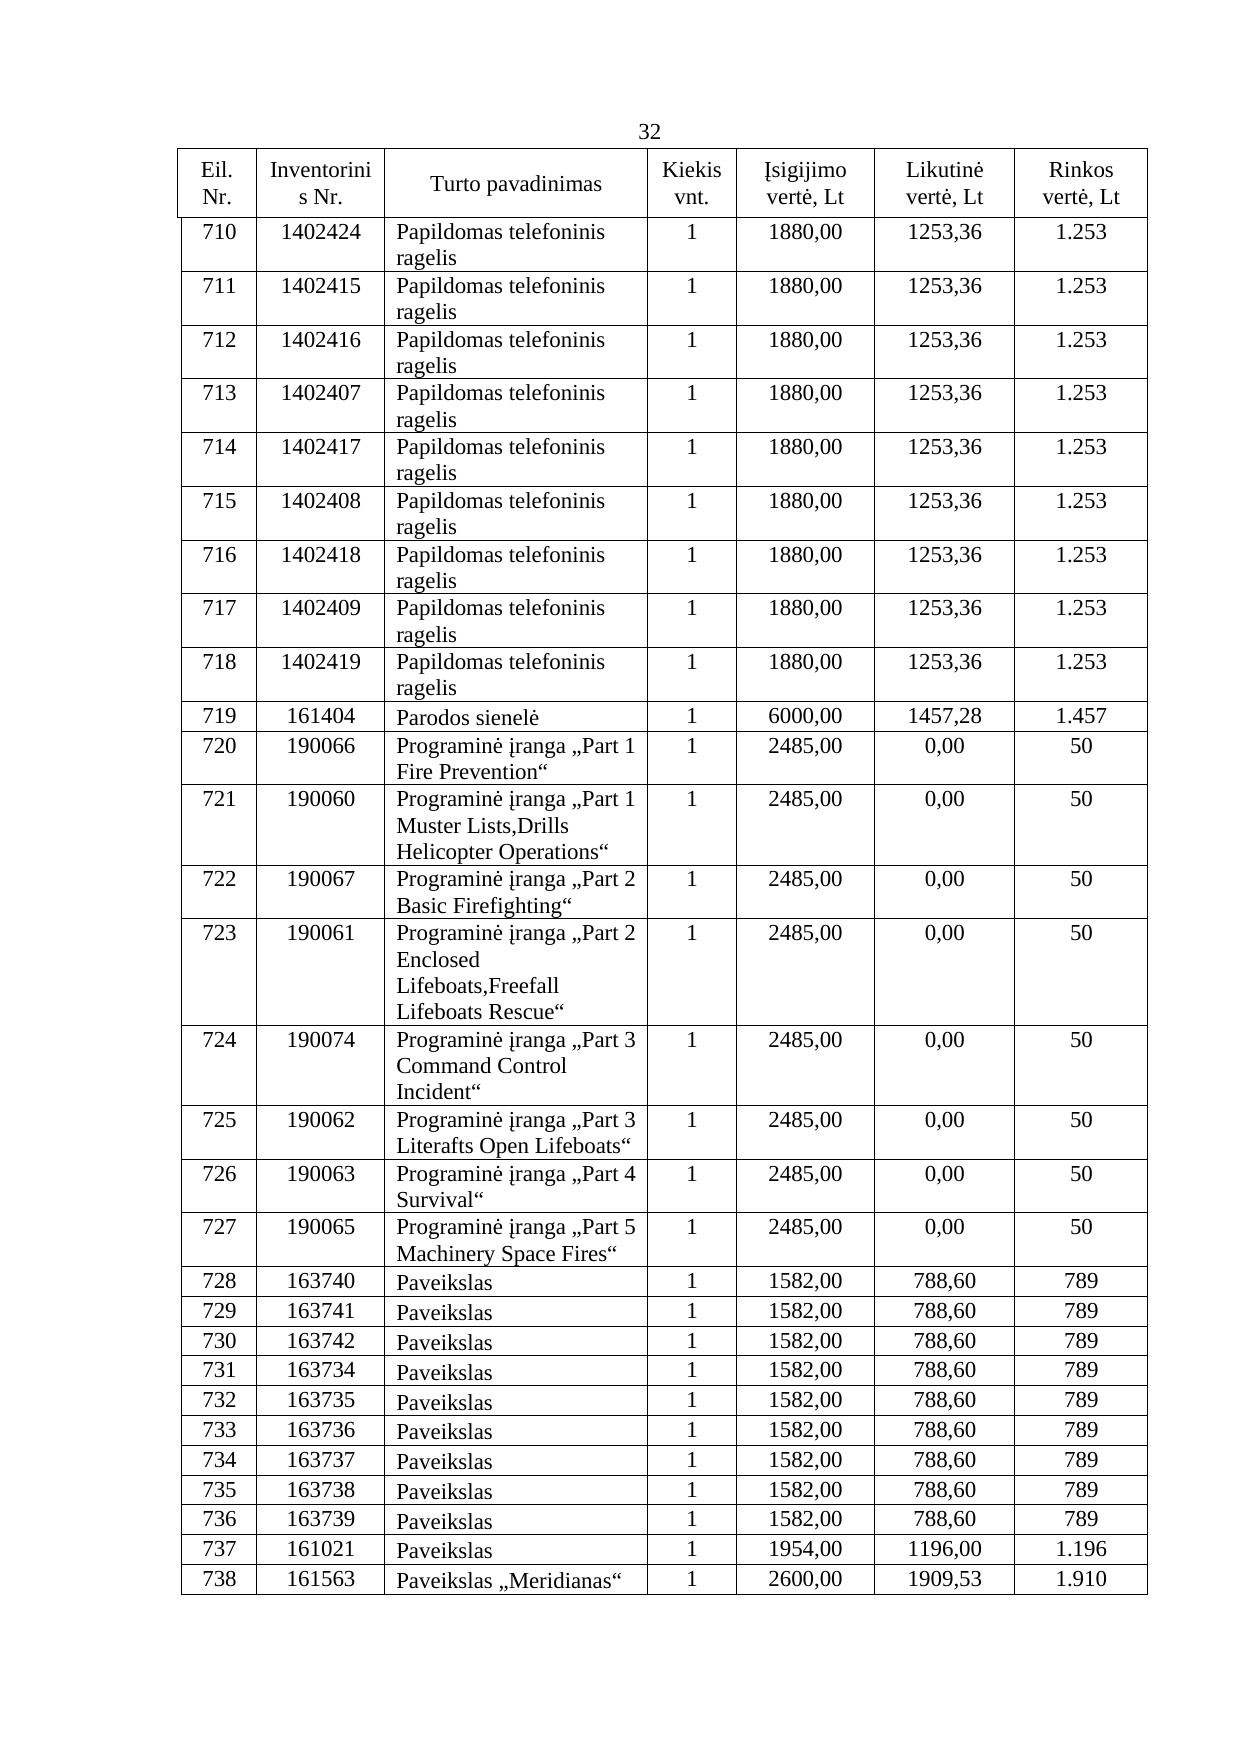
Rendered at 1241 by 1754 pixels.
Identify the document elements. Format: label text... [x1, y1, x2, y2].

table_cell [177, 784, 181, 864]
table_cell Papildomas telefoninis ragelis [385, 326, 647, 378]
table_cell 50 [1015, 785, 1147, 864]
table_cell 789 [1015, 1356, 1147, 1385]
table_cell Programinė įranga „Part 2 Enclosed Lifeboats,Freefall Lifeboats Rescue“ [385, 919, 647, 1025]
table_cell 789 [1015, 1386, 1147, 1415]
table_cell 1 [648, 919, 736, 1025]
table_cell 1.253 [1015, 541, 1147, 593]
table_cell [177, 731, 181, 784]
table_cell 1253,36 [875, 379, 1014, 432]
table_cell 50 [1015, 866, 1147, 918]
table_cell 163742 [257, 1327, 384, 1355]
table_cell 1 [648, 1213, 736, 1266]
table_cell 715 [182, 487, 256, 539]
table_cell 2485,00 [737, 1213, 874, 1266]
table_cell 1.253 [1015, 379, 1147, 432]
table_cell 1 [648, 1505, 736, 1534]
table_cell 1 [648, 541, 736, 593]
table_cell 788,60 [875, 1267, 1014, 1296]
table_cell 1.910 [1015, 1565, 1147, 1594]
table_cell [177, 1415, 181, 1445]
table_cell 161404 [257, 702, 384, 731]
table_cell 714 [182, 433, 256, 486]
table_cell 1582,00 [737, 1267, 874, 1296]
table_cell 1.253 [1015, 594, 1147, 647]
table_cell 0,00 [875, 732, 1014, 784]
table_cell 1196,00 [875, 1535, 1014, 1564]
table_cell [177, 1564, 181, 1594]
table_cell 1582,00 [737, 1416, 874, 1445]
table_cell 1582,00 [737, 1356, 874, 1385]
table_cell 718 [182, 648, 256, 701]
table_cell [177, 1025, 181, 1105]
table_cell [177, 271, 181, 324]
table_cell 1.457 [1015, 702, 1147, 731]
table_cell 1253,36 [875, 272, 1014, 324]
table_cell 736 [182, 1505, 256, 1534]
table_cell 50 [1015, 1026, 1147, 1105]
table_cell 1402424 [257, 218, 384, 271]
table_cell 720 [182, 732, 256, 784]
table_cell 789 [1015, 1327, 1147, 1355]
table_cell Paveikslas [385, 1446, 647, 1474]
table_cell Paveikslas [385, 1297, 647, 1326]
table_cell 1 [648, 326, 736, 378]
table_cell 738 [182, 1565, 256, 1594]
table_cell Paveikslas [385, 1416, 647, 1445]
table_cell Programinė įranga „Part 2 Basic Firefighting“ [385, 866, 647, 918]
table_cell Programinė įranga „Part 5 Machinery Space Fires“ [385, 1213, 647, 1266]
table_cell 1 [648, 433, 736, 486]
table_cell 789 [1015, 1505, 1147, 1534]
table_cell 789 [1015, 1446, 1147, 1474]
table_cell 788,60 [875, 1386, 1014, 1415]
table_cell 190062 [257, 1106, 384, 1158]
table_cell Paveikslas [385, 1505, 647, 1534]
table_cell 1 [648, 1386, 736, 1415]
table_cell 1 [648, 1446, 736, 1474]
table_cell 163739 [257, 1505, 384, 1534]
table_cell 1402419 [257, 648, 384, 701]
table_cell 2485,00 [737, 732, 874, 784]
table_cell 1 [648, 1267, 736, 1296]
table_cell 50 [1015, 1213, 1147, 1266]
table_cell [177, 540, 181, 593]
table_cell [177, 1355, 181, 1385]
table_cell 724 [182, 1026, 256, 1105]
table_cell 163735 [257, 1386, 384, 1415]
table_cell 1253,36 [875, 648, 1014, 701]
table_cell 2485,00 [737, 785, 874, 864]
table_header Kiekis vnt. [648, 149, 736, 217]
table_cell 788,60 [875, 1327, 1014, 1355]
table_cell Paveikslas [385, 1356, 647, 1385]
table_cell 161021 [257, 1535, 384, 1564]
table_cell Programinė įranga „Part 3 Literafts Open Lifeboats“ [385, 1106, 647, 1158]
table_cell 1 [648, 218, 736, 271]
table_cell 1402408 [257, 487, 384, 539]
table_header Turto pavadinimas [385, 149, 647, 217]
table_cell 1 [648, 732, 736, 784]
table_cell 789 [1015, 1297, 1147, 1326]
table_cell Programinė įranga „Part 4 Survival“ [385, 1160, 647, 1212]
table_cell 161563 [257, 1565, 384, 1594]
table_cell Paveikslas [385, 1476, 647, 1504]
table_cell 190065 [257, 1213, 384, 1266]
table_cell 1582,00 [737, 1297, 874, 1326]
table_cell 1 [648, 702, 736, 731]
table_cell 163741 [257, 1297, 384, 1326]
table_cell 190060 [257, 785, 384, 864]
table_cell 1402409 [257, 594, 384, 647]
table_cell 1880,00 [737, 594, 874, 647]
table_cell 1880,00 [737, 433, 874, 486]
table_cell 788,60 [875, 1356, 1014, 1385]
table_cell 50 [1015, 1106, 1147, 1158]
table_header Likutinė vertė, Lt [875, 149, 1014, 217]
table_cell 6000,00 [737, 702, 874, 731]
table_cell 1253,36 [875, 487, 1014, 539]
table_cell 731 [182, 1356, 256, 1385]
table_cell 726 [182, 1160, 256, 1212]
table_header Rinkos vertė, Lt [1015, 149, 1147, 217]
table_cell 2485,00 [737, 866, 874, 918]
table_cell 190063 [257, 1160, 384, 1212]
table_cell 1880,00 [737, 272, 874, 324]
table_cell 190074 [257, 1026, 384, 1105]
table_cell Papildomas telefoninis ragelis [385, 487, 647, 539]
table_cell Papildomas telefoninis ragelis [385, 272, 647, 324]
table_cell 50 [1015, 1160, 1147, 1212]
table_cell Papildomas telefoninis ragelis [385, 648, 647, 701]
table_cell [177, 1385, 181, 1415]
table_cell 1 [648, 1565, 736, 1594]
table_cell [177, 432, 181, 486]
table_cell 1 [648, 1026, 736, 1105]
table_header Inventorinis Nr. [257, 149, 384, 217]
table_cell 788,60 [875, 1476, 1014, 1504]
table_cell 789 [1015, 1416, 1147, 1445]
table_cell 1 [648, 866, 736, 918]
table_cell 0,00 [875, 1106, 1014, 1158]
table_cell [177, 1296, 181, 1326]
table_cell Papildomas telefoninis ragelis [385, 433, 647, 486]
table_cell 1 [648, 1297, 736, 1326]
table_cell 1.253 [1015, 433, 1147, 486]
table_cell 734 [182, 1446, 256, 1474]
table_cell 1402418 [257, 541, 384, 593]
table_cell Paveikslas „Meridianas“ [385, 1565, 647, 1594]
table_cell 713 [182, 379, 256, 432]
table_cell 0,00 [875, 785, 1014, 864]
table_cell 1880,00 [737, 326, 874, 378]
table_cell 1 [648, 648, 736, 701]
table_cell 788,60 [875, 1297, 1014, 1326]
table_cell Papildomas telefoninis ragelis [385, 541, 647, 593]
table_cell [177, 1445, 181, 1474]
table_cell [177, 647, 181, 701]
table_cell 730 [182, 1327, 256, 1355]
table_cell [177, 1475, 181, 1504]
table_cell 1 [648, 1535, 736, 1564]
table_cell 1402407 [257, 379, 384, 432]
table_cell 1 [648, 1476, 736, 1504]
table_cell 719 [182, 702, 256, 731]
table_cell Paveikslas [385, 1327, 647, 1355]
table_cell 2485,00 [737, 1106, 874, 1158]
table_cell 2600,00 [737, 1565, 874, 1594]
table_cell 716 [182, 541, 256, 593]
table_cell 735 [182, 1476, 256, 1504]
table_cell Parodos sienelė [385, 702, 647, 731]
table_cell 2485,00 [737, 1160, 874, 1212]
table_cell Papildomas telefoninis ragelis [385, 379, 647, 432]
table_cell [177, 1105, 181, 1158]
table_cell 1457,28 [875, 702, 1014, 731]
table_cell 1 [648, 1356, 736, 1385]
table_cell [177, 325, 181, 378]
table_cell 1582,00 [737, 1505, 874, 1534]
table_cell [177, 865, 181, 918]
table_cell 1909,53 [875, 1565, 1014, 1594]
table_cell 788,60 [875, 1416, 1014, 1445]
table_cell 1880,00 [737, 541, 874, 593]
table_cell 1402417 [257, 433, 384, 486]
table_cell 190066 [257, 732, 384, 784]
table_cell 0,00 [875, 1026, 1014, 1105]
table_cell 1954,00 [737, 1535, 874, 1564]
table_cell 1 [648, 272, 736, 324]
table_cell 721 [182, 785, 256, 864]
table_cell 1880,00 [737, 379, 874, 432]
table_cell Programinė įranga „Part 3 Command Control Incident“ [385, 1026, 647, 1105]
table_cell 0,00 [875, 919, 1014, 1025]
table_cell 1.253 [1015, 648, 1147, 701]
table_cell 1 [648, 594, 736, 647]
table_cell Paveikslas [385, 1535, 647, 1564]
table_cell Paveikslas [385, 1386, 647, 1415]
table_cell 163736 [257, 1416, 384, 1445]
table_cell 712 [182, 326, 256, 378]
table_cell 50 [1015, 732, 1147, 784]
table_cell 1402415 [257, 272, 384, 324]
table_cell Programinė įranga „Part 1 Muster Lists,Drills Helicopter Operations“ [385, 785, 647, 864]
table_cell 163737 [257, 1446, 384, 1474]
table_cell 0,00 [875, 1160, 1014, 1212]
table_cell [177, 378, 181, 432]
table_cell 1 [648, 1327, 736, 1355]
table_cell 788,60 [875, 1505, 1014, 1534]
table_cell 1582,00 [737, 1327, 874, 1355]
table_cell 789 [1015, 1476, 1147, 1504]
table_cell 1880,00 [737, 648, 874, 701]
table_cell 1253,36 [875, 433, 1014, 486]
table_cell 50 [1015, 919, 1147, 1025]
table_cell 0,00 [875, 866, 1014, 918]
table_cell [177, 1534, 181, 1564]
table_cell 1253,36 [875, 594, 1014, 647]
table_cell 1 [648, 785, 736, 864]
table_cell 163740 [257, 1267, 384, 1296]
table_cell Papildomas telefoninis ragelis [385, 218, 647, 271]
table_cell 1880,00 [737, 487, 874, 539]
table_cell 727 [182, 1213, 256, 1266]
table_cell Programinė įranga „Part 1 Fire Prevention“ [385, 732, 647, 784]
table_cell [177, 701, 181, 731]
table_cell 1880,00 [737, 218, 874, 271]
table_cell 1582,00 [737, 1476, 874, 1504]
table_cell 1402416 [257, 326, 384, 378]
table_cell [177, 1504, 181, 1534]
table_cell 1.253 [1015, 326, 1147, 378]
table_cell 190067 [257, 866, 384, 918]
table_cell 1 [648, 379, 736, 432]
table_cell Paveikslas [385, 1267, 647, 1296]
table_cell 1.253 [1015, 218, 1147, 271]
table_cell 163738 [257, 1476, 384, 1504]
table_cell 163734 [257, 1356, 384, 1385]
table_cell 729 [182, 1297, 256, 1326]
table_cell 1.253 [1015, 272, 1147, 324]
table_cell Papildomas telefoninis ragelis [385, 594, 647, 647]
table_cell 190061 [257, 919, 384, 1025]
table_cell 0,00 [875, 1213, 1014, 1266]
table_cell 728 [182, 1267, 256, 1296]
table_cell 711 [182, 272, 256, 324]
table_cell [177, 1159, 181, 1212]
table_cell 1582,00 [737, 1446, 874, 1474]
table_cell 2485,00 [737, 919, 874, 1025]
table_cell 788,60 [875, 1446, 1014, 1474]
table_cell 722 [182, 866, 256, 918]
table_cell 717 [182, 594, 256, 647]
table_cell 1.253 [1015, 487, 1147, 539]
table_cell 725 [182, 1106, 256, 1158]
table_header Eil. Nr. [178, 149, 256, 217]
table_header Įsigijimo vertė, Lt [737, 149, 874, 217]
table_cell [177, 1326, 181, 1355]
table_cell 789 [1015, 1267, 1147, 1296]
table_cell 1.196 [1015, 1535, 1147, 1564]
table_cell [177, 1266, 181, 1296]
table_cell 1582,00 [737, 1386, 874, 1415]
table_cell [177, 1212, 181, 1266]
table_cell 2485,00 [737, 1026, 874, 1105]
table_cell 737 [182, 1535, 256, 1564]
table_cell 1 [648, 1416, 736, 1445]
table_cell [177, 218, 181, 271]
table_cell 1253,36 [875, 326, 1014, 378]
table_cell [177, 918, 181, 1025]
table_cell 1 [648, 1106, 736, 1158]
table_cell 723 [182, 919, 256, 1025]
table_cell 1 [648, 1160, 736, 1212]
table_cell 1 [648, 487, 736, 539]
table_cell [177, 593, 181, 647]
table_cell 1253,36 [875, 541, 1014, 593]
table_cell 710 [182, 218, 256, 271]
table_cell 1253,36 [875, 218, 1014, 271]
table_cell 732 [182, 1386, 256, 1415]
table_cell [177, 486, 181, 539]
table_cell 733 [182, 1416, 256, 1445]
